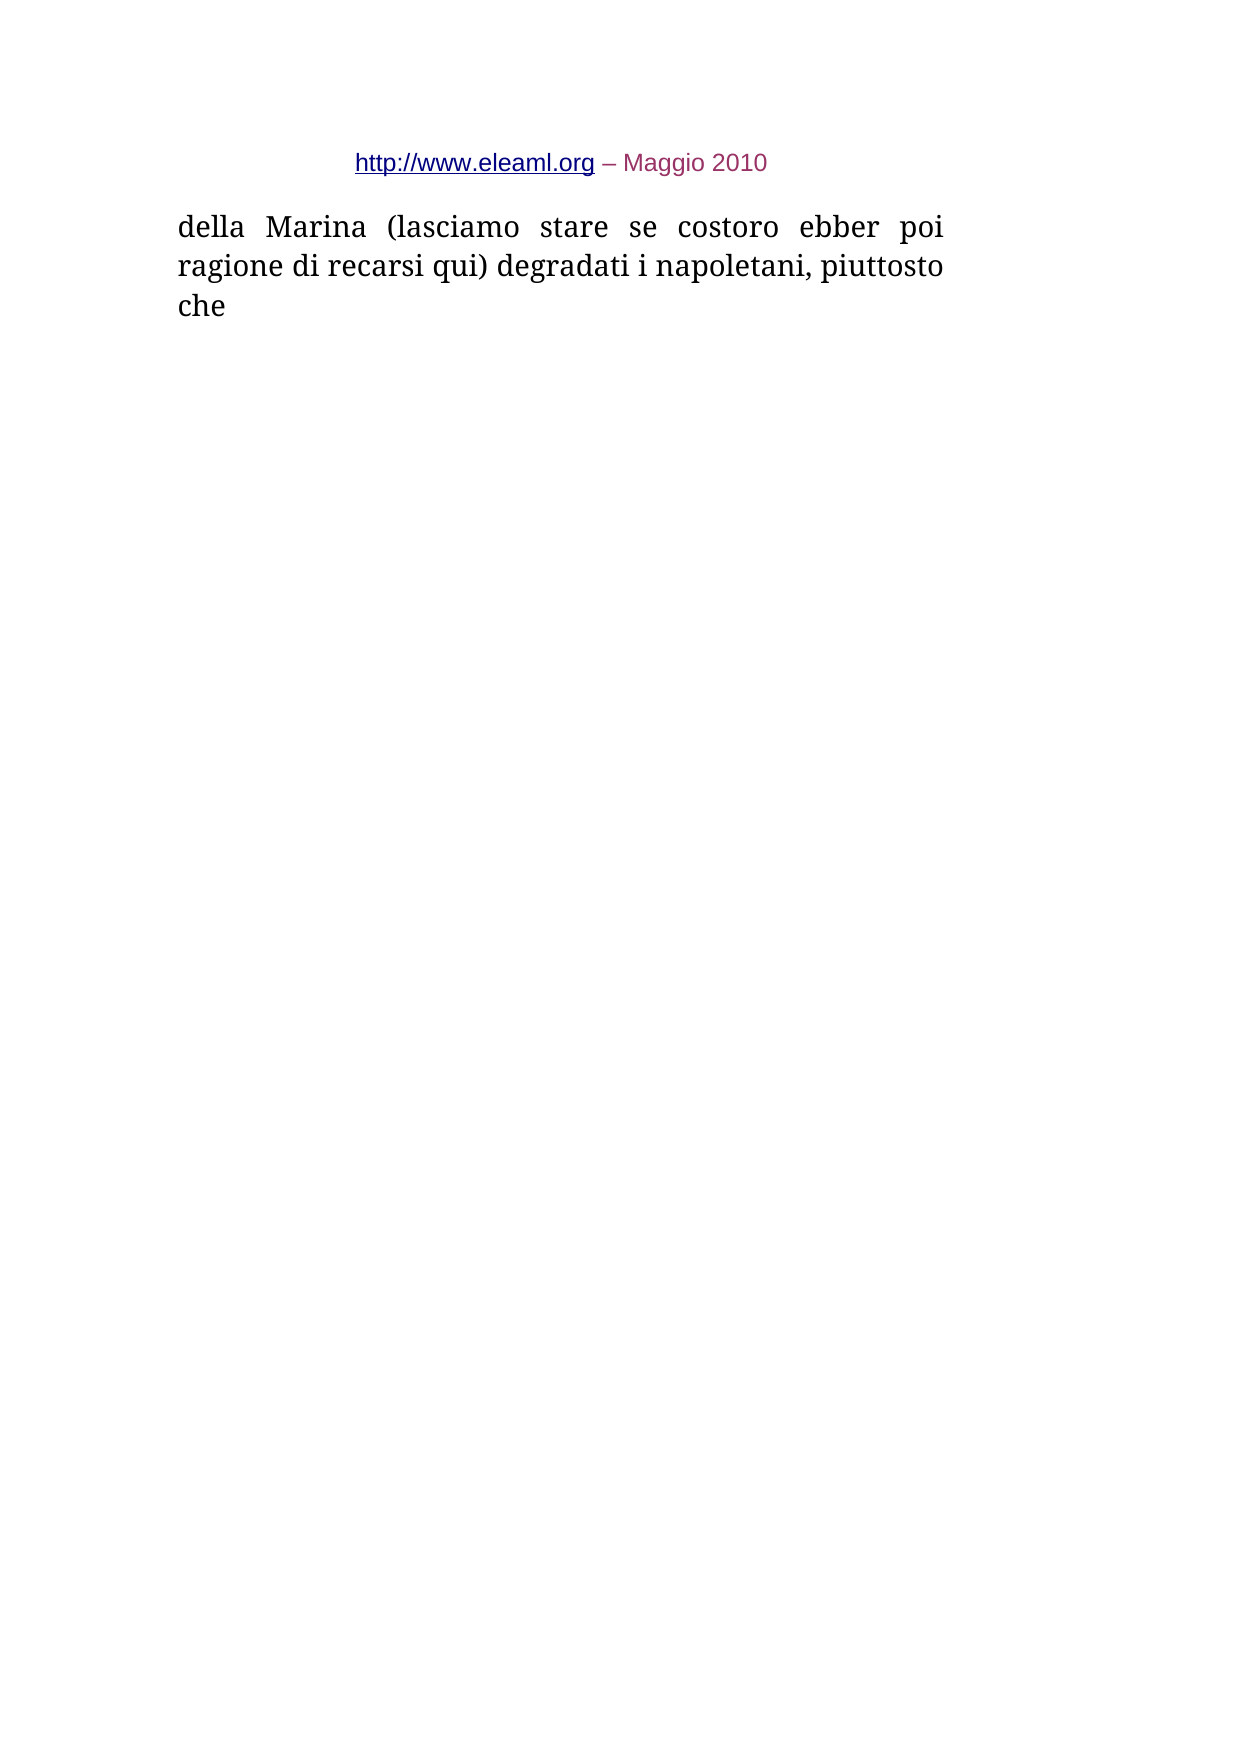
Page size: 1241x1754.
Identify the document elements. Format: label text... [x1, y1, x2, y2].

text della Marina (lasciamo stare se costoro ebber poi ragione di recarsi qui) degradati i napoletani, piuttosto che [177, 206, 945, 325]
